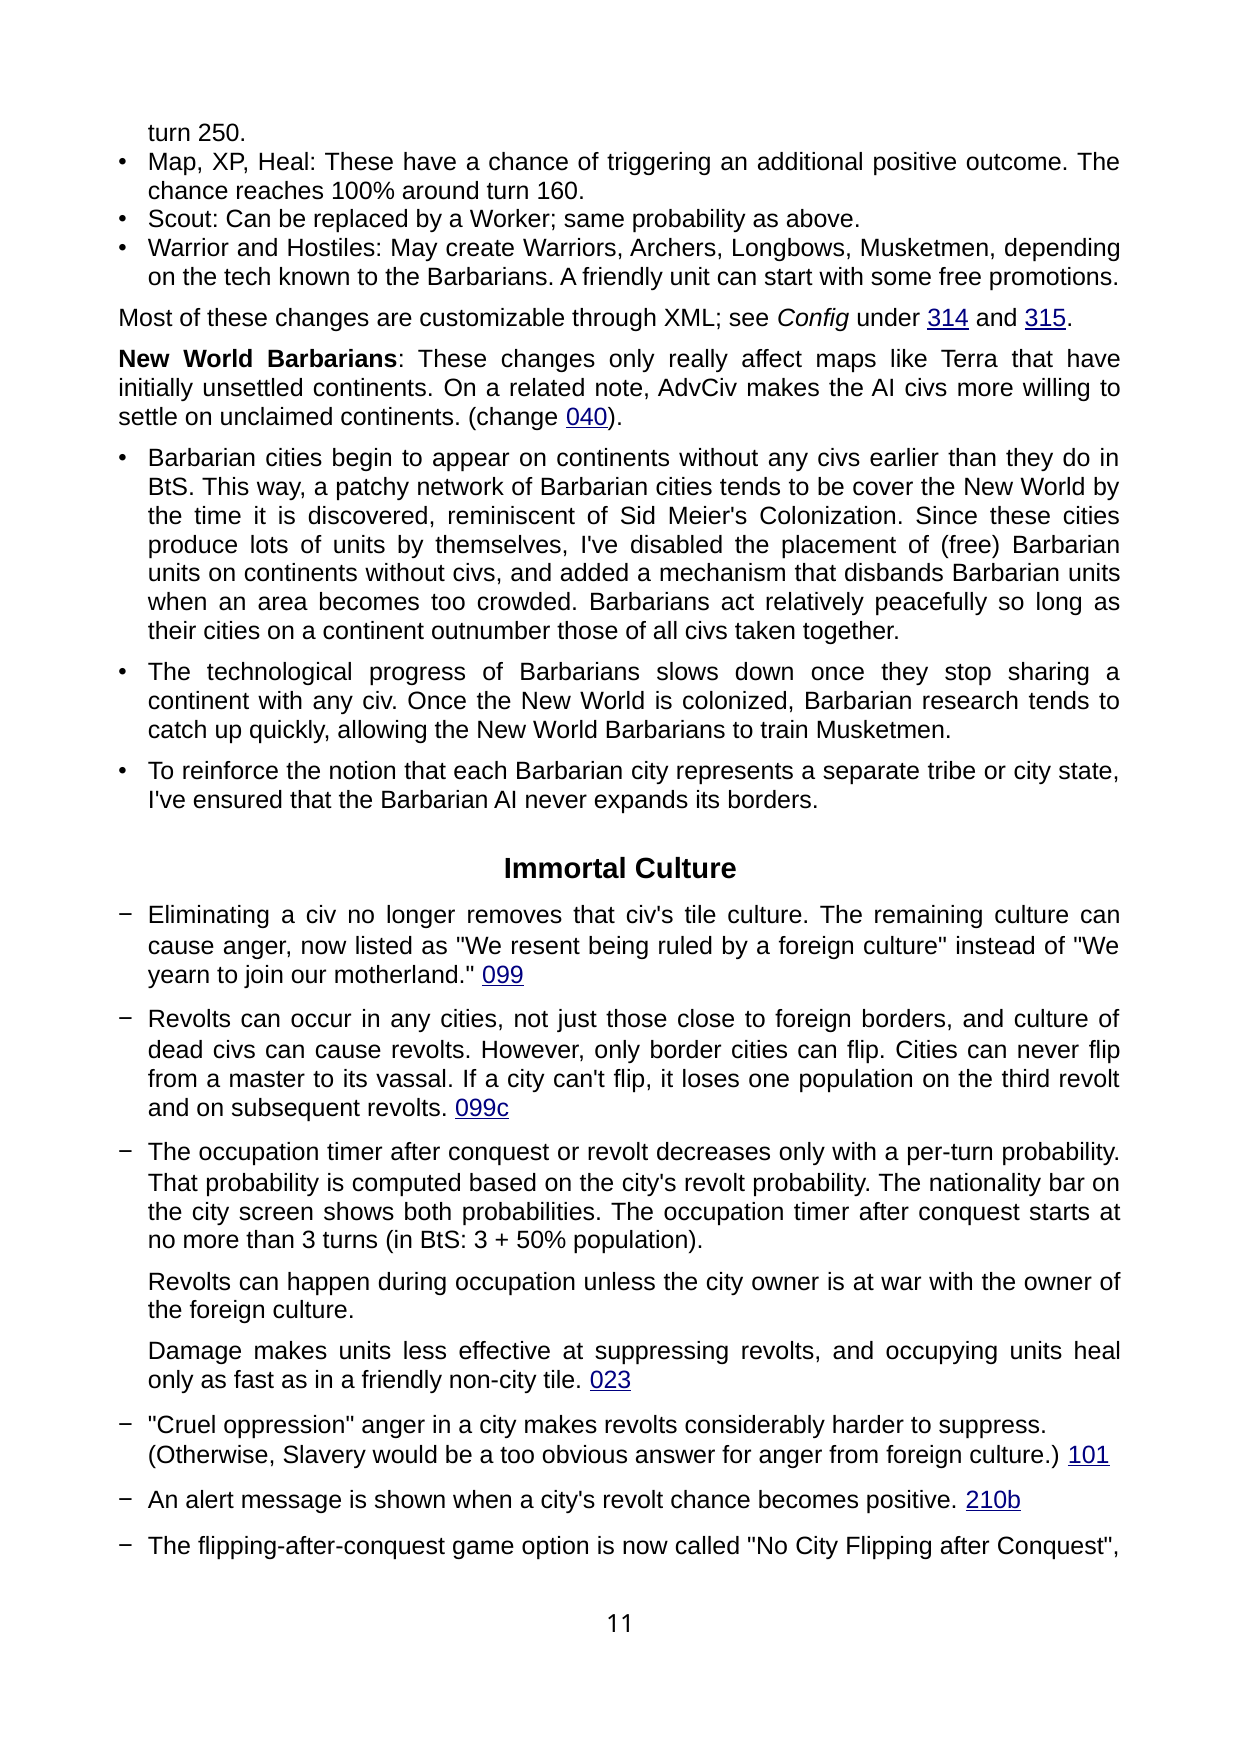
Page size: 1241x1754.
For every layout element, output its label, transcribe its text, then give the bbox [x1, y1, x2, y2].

subtitle Immortal Culture [118, 851, 1122, 884]
list "Cruel oppression" anger in a city makes revolts considerably harder to suppress. (Otherwise, Slavery would be a too obvious answer for anger from foreign culture.) 101 [118, 1406, 1122, 1469]
list Revolts can happen during occupation unless the city owner is at war with the owner of the foreign culture. [118, 1266, 1122, 1324]
list Warrior and Hostiles: May create Warriors, Archers, Longbows, Musketmen, depending on the tech known to the Barbarians. A friendly unit can start with some free promotions. [118, 233, 1122, 291]
list The occupation timer after conquest or revolt decreases only with a per-turn probability. That probability is computed based on the city's revolt probability. The nationality bar on the city screen shows both probabilities. The occupation timer after conquest starts at no more than 3 turns (in BtS: 3 + 50% population). [118, 1134, 1122, 1254]
list The flipping-after-conquest game option is now called "No City Flipping after Conquest", [118, 1528, 1122, 1562]
list turn 250. [118, 118, 1122, 147]
list Scout: Can be replaced by a Worker; same probability as above. [118, 204, 1122, 233]
text New World Barbarians: These changes only really affect maps like Terra that have initially unsettled continents. On a related note, AdvCiv makes the AI civs more willing to settle on unclaimed continents. (change 040). [118, 344, 1122, 431]
list Damage makes units less effective at suppressing revolts, and occupying units heal only as fast as in a friendly non-city tile. 023 [118, 1336, 1122, 1394]
list Revolts can occur in any cities, not just those close to foreign borders, and culture of dead civs can cause revolts. However, only border cities can flip. Cities can never flip from a master to its vassal. If a city can't flip, it loses one population on the third revolt and on subsequent revolts. 099c [118, 1001, 1122, 1121]
text Most of these changes are customizable through XML; see Config under 314 and 315. [118, 303, 1122, 332]
list Map, XP, Heal: These have a chance of triggering an additional positive outcome. The chance reaches 100% around turn 160. [118, 147, 1122, 204]
list The technological progress of Barbarians slows down once they stop sharing a continent with any civ. Once the New World is colonized, Barbarian research tends to catch up quickly, allowing the New World Barbarians to train Musketmen. [118, 657, 1122, 743]
list An alert message is shown when a city's revolt chance becomes positive. 210b [118, 1481, 1122, 1516]
list To reinforce the notion that each Barbarian city represents a separate tribe or city state, I've ensured that the Barbarian AI never expands its borders. [118, 756, 1122, 813]
list Eliminating a civ no longer removes that civ's tile culture. The remaining culture can cause anger, now listed as "We resent being ruled by a foreign culture" instead of "We yearn to join our motherland." 099 [118, 897, 1122, 989]
list Barbarian cities begin to appear on continents without any civs earlier than they do in BtS. This way, a patchy network of Barbarian cities tends to be cover the New World by the time it is discovered, reminiscent of Sid Meier's Colonization. Since these cities produce lots of units by themselves, I've disabled the placement of (free) Barbarian units on continents without civs, and added a mechanism that disbands Barbarian units when an area becomes too crowded. Barbarians act relatively peacefully so long as their cities on a continent outnumber those of all civs taken together. [118, 443, 1122, 644]
